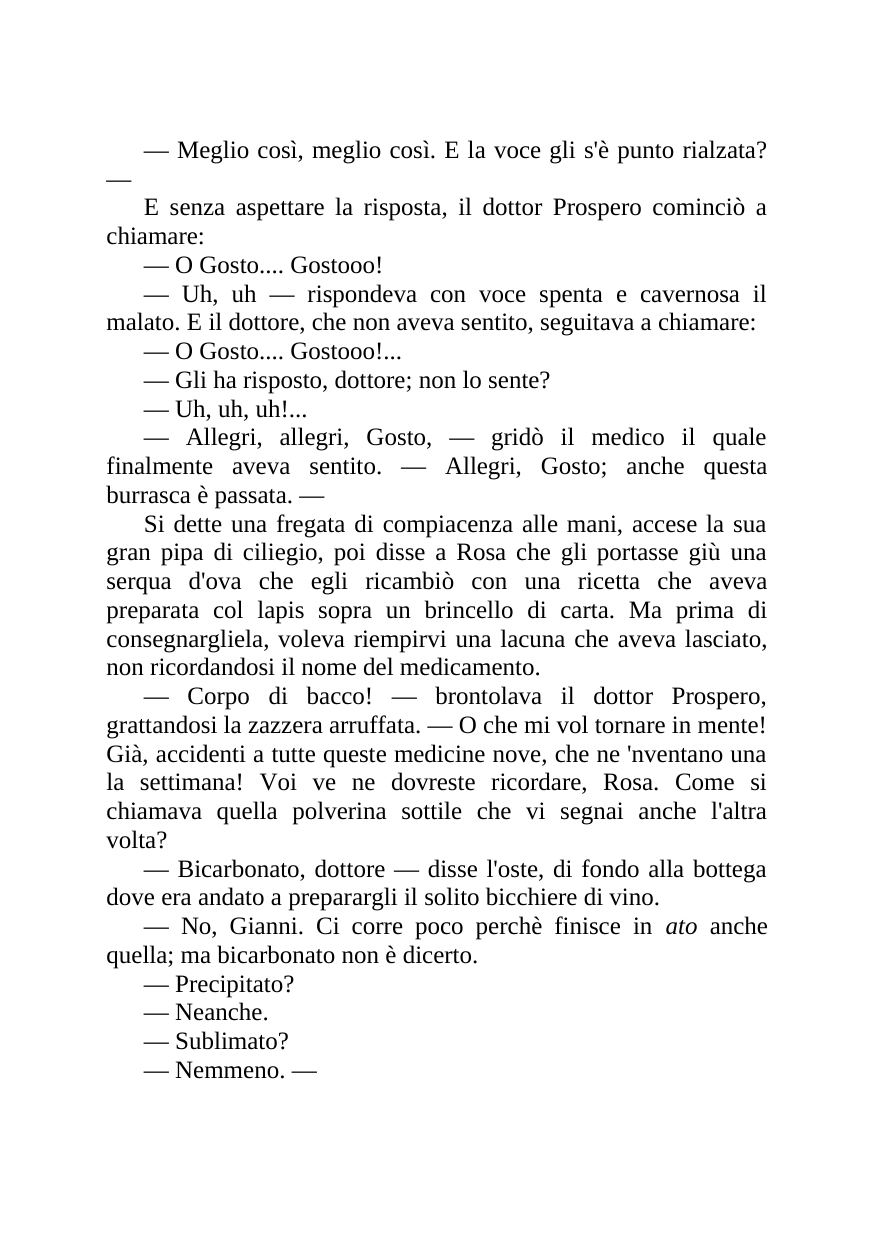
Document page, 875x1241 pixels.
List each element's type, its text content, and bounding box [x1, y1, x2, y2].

text — No, Gianni. Ci corre poco perchè finisce in ato anche quella; ma bicarbonato non è dicerto. [106, 911, 768, 969]
text — Precipitato? [106, 969, 768, 997]
text — Uh, uh, uh!... [106, 394, 768, 422]
text — O Gosto.... Gostooo!... [106, 336, 768, 365]
text E senza aspettare la risposta, il dottor Prospero cominciò a chiamare: [106, 192, 768, 250]
text — Nemmeno. — [106, 1055, 768, 1084]
text — Neanche. [106, 997, 768, 1026]
text — Uh, uh — rispondeva con voce spenta e cavernosa il malato. E il dottore, che non aveva sentito, seguitava a chiamare: [106, 279, 768, 336]
text — Sublimato? [106, 1026, 768, 1055]
text — Bicarbonato, dottore — disse l'oste, di fondo alla bottega dove era andato a preparargli il solito bicchiere di vino. [106, 854, 768, 911]
text — Corpo di bacco! — brontolava il dottor Prospero, grattandosi la zazzera arruffata. — O che mi vol tornare in mente! Già, accidenti a tutte queste medicine nove, che ne 'nventano una la settimana! Voi ve ne dovreste ricordare, Rosa. Come si chiamava quella polverina sottile che vi segnai anche l'altra volta? [106, 681, 768, 854]
text — Gli ha risposto, dottore; non lo sente? [106, 365, 768, 394]
text — Allegri, allegri, Gosto, — gridò il medico il quale finalmente aveva sentito. — Allegri, Gosto; anche questa burrasca è passata. — [106, 422, 768, 509]
text Si dette una fregata di compiacenza alle mani, accese la sua gran pipa di ciliegio, poi disse a Rosa che gli portasse giù una serqua d'ova che egli ricambiò con una ricetta che aveva preparata col lapis sopra un brincello di carta. Ma prima di consegnargliela, voleva riempirvi una lacuna che aveva lasciato, non ricordandosi il nome del medicamento. [106, 509, 768, 681]
text — Meglio così, meglio così. E la voce gli s'è punto rialzata? — [106, 135, 768, 192]
text — O Gosto.... Gostooo! [106, 250, 768, 279]
